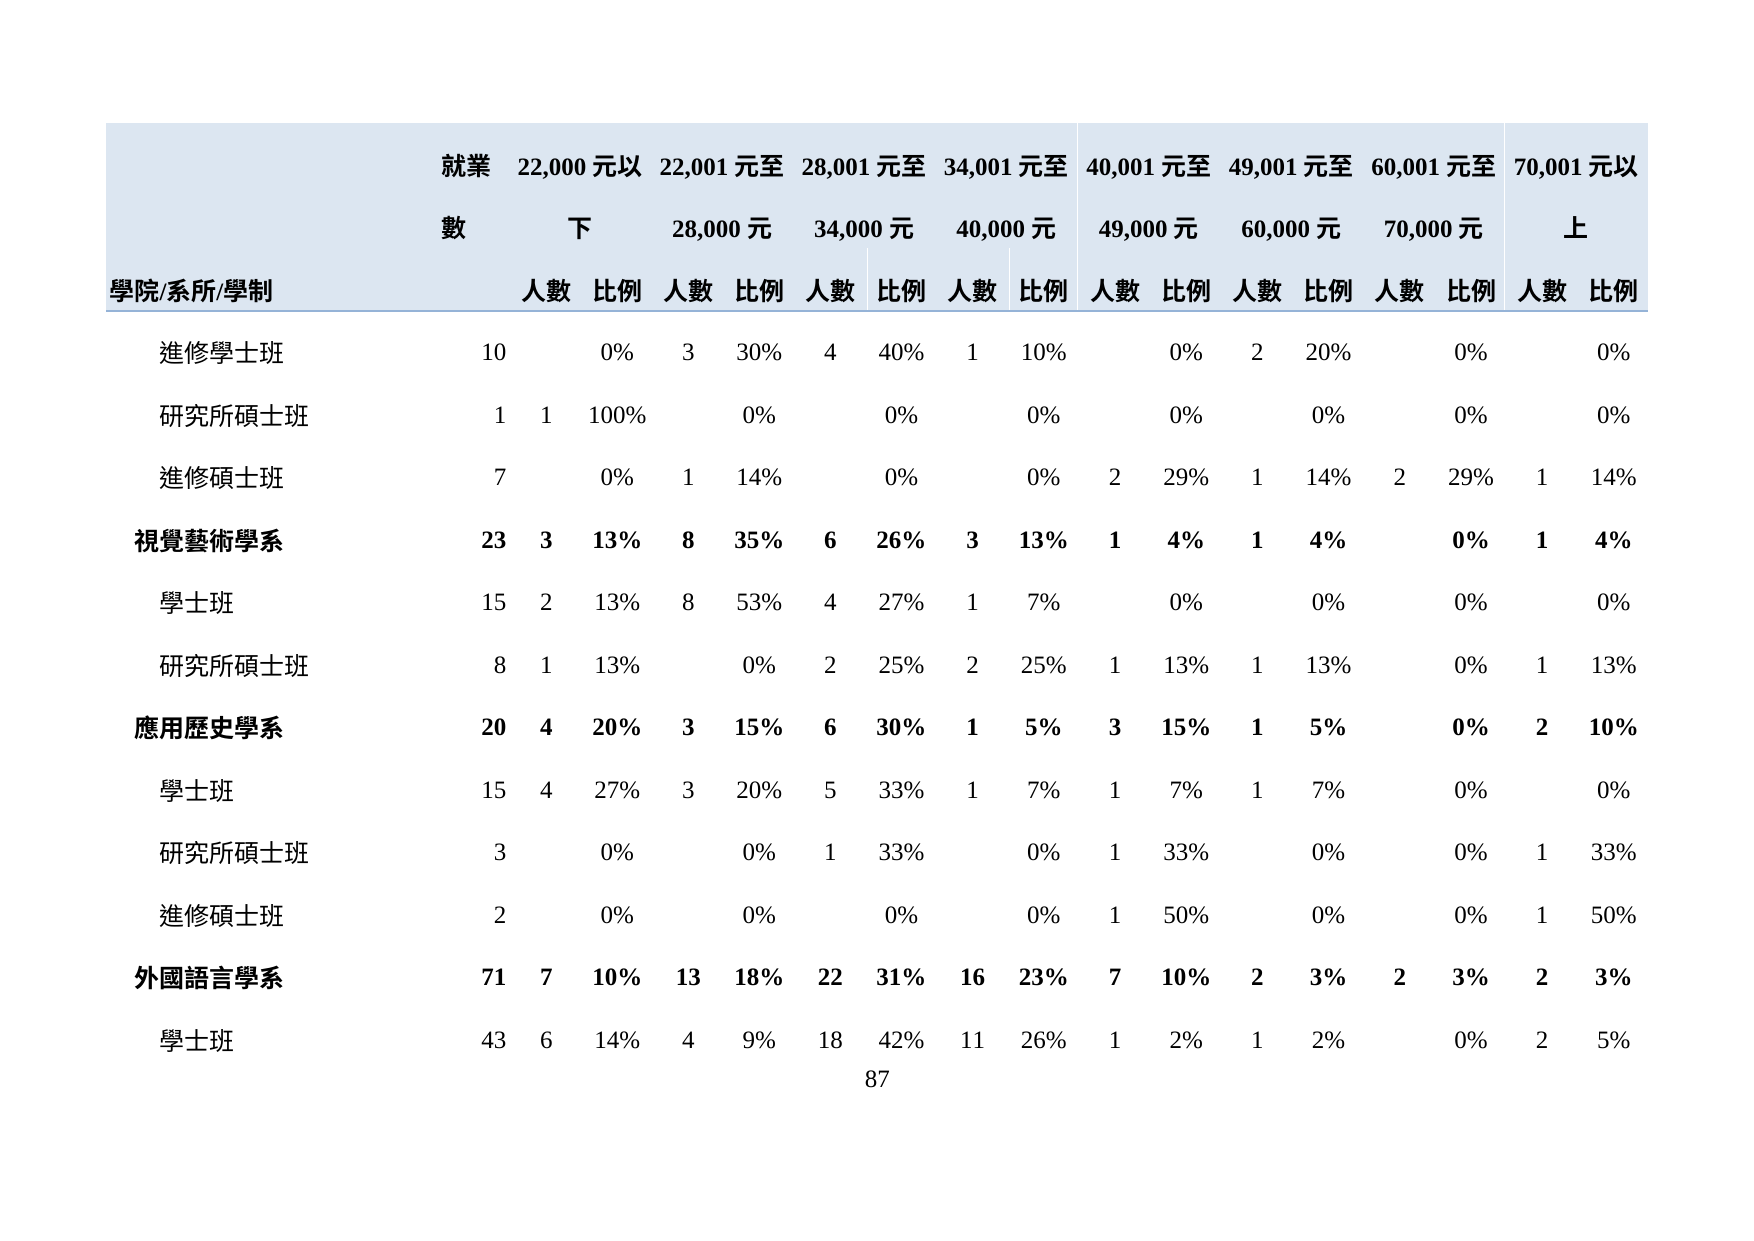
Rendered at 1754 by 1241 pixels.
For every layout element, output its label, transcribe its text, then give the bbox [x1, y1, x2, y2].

table_cell 13% [1010, 498, 1077, 560]
table_cell 3 [935, 498, 1009, 560]
table_cell 31% [868, 935, 935, 998]
table_header 22,001 元至 28,000 元 [651, 123, 793, 248]
table_cell 0% [1437, 498, 1504, 560]
table_cell 1 [1220, 498, 1294, 560]
table_cell 0% [1010, 435, 1077, 498]
table_cell 人數 [793, 248, 867, 310]
table_cell 23 [438, 498, 509, 560]
table_cell 2 [935, 623, 1009, 685]
table_cell 6 [793, 685, 867, 748]
table_cell 8 [651, 560, 725, 623]
table_cell 29% [1437, 435, 1504, 498]
table_cell 學士班 [106, 560, 438, 623]
table_cell 0% [1294, 873, 1362, 935]
table_cell 25% [1010, 623, 1077, 685]
table_header 40,001 元至 49,000 元 [1078, 123, 1220, 248]
table_cell 進修碩士班 [106, 435, 438, 498]
table_cell 1 [793, 810, 867, 873]
table_cell 2% [1152, 998, 1220, 1060]
table_cell 0% [725, 623, 793, 685]
table_cell [1220, 560, 1294, 623]
table_cell 1 [651, 435, 725, 498]
table_cell 0% [725, 810, 793, 873]
table_cell 1 [935, 748, 1009, 810]
table_cell 13% [1579, 623, 1648, 685]
table_cell 研究所碩士班 [106, 810, 438, 873]
table_cell 比例 [725, 248, 793, 310]
table_cell 3 [438, 810, 509, 873]
table_cell 50% [1152, 873, 1220, 935]
table_cell 35% [725, 498, 793, 560]
table_cell 人數 [651, 248, 725, 310]
table_cell 1 [1078, 748, 1152, 810]
table_cell 1 [1505, 498, 1579, 560]
table_cell [1505, 560, 1579, 623]
table_cell [1362, 685, 1437, 748]
table_cell 0% [1437, 810, 1504, 873]
table_cell 1 [935, 312, 1009, 373]
table_header 60,001 元至 70,000 元 [1362, 123, 1504, 248]
table_cell [1362, 623, 1437, 685]
table_cell 40% [868, 312, 935, 373]
table_cell 7 [509, 935, 583, 998]
table_cell 0% [1152, 560, 1220, 623]
table_cell 1 [1220, 685, 1294, 748]
table_cell [509, 810, 583, 873]
table_cell 14% [725, 435, 793, 498]
table_cell 42% [868, 998, 935, 1060]
table_cell 5% [1294, 685, 1362, 748]
table_cell [1362, 312, 1437, 373]
table_cell 20% [725, 748, 793, 810]
table_cell 33% [1152, 810, 1220, 873]
table_cell 13% [583, 623, 651, 685]
table_cell 8 [651, 498, 725, 560]
table_cell 比例 [583, 248, 651, 310]
table_cell [1220, 873, 1294, 935]
table_cell 2 [1078, 435, 1152, 498]
table_cell 3 [509, 498, 583, 560]
table_cell 33% [868, 748, 935, 810]
table_cell 0% [1437, 560, 1504, 623]
table_cell 18 [793, 998, 867, 1060]
table_cell 1 [1505, 873, 1579, 935]
table_cell 71 [438, 935, 509, 998]
table_cell 18% [725, 935, 793, 998]
table_cell [793, 873, 867, 935]
table_cell 1 [509, 373, 583, 435]
table_cell [1362, 560, 1437, 623]
table_cell 研究所碩士班 [106, 623, 438, 685]
table_cell 0% [1010, 810, 1077, 873]
table_cell [651, 373, 725, 435]
table_cell 0% [1437, 312, 1504, 373]
table_cell 0% [725, 373, 793, 435]
table_cell 15% [725, 685, 793, 748]
table_cell [651, 623, 725, 685]
table_cell 1 [1078, 498, 1152, 560]
table_cell 53% [725, 560, 793, 623]
table_cell 0% [583, 312, 651, 373]
table_cell [1078, 560, 1152, 623]
table_cell 0% [1437, 685, 1504, 748]
table_cell 6 [509, 998, 583, 1060]
table_cell 0% [1294, 810, 1362, 873]
table_cell 26% [868, 498, 935, 560]
table_cell 4 [793, 312, 867, 373]
table_cell [1078, 373, 1152, 435]
table_cell 人數 [1362, 248, 1437, 310]
table_cell [651, 810, 725, 873]
table_cell 人數 [509, 248, 583, 310]
table_cell 0% [1579, 312, 1648, 373]
table_cell 2 [1220, 935, 1294, 998]
table_cell 視覺藝術學系 [106, 498, 438, 560]
table_cell 4% [1579, 498, 1648, 560]
table_cell 26% [1010, 998, 1077, 1060]
table_cell 0% [1437, 623, 1504, 685]
table_cell 20% [583, 685, 651, 748]
table_cell 3% [1579, 935, 1648, 998]
table_cell 1 [1505, 623, 1579, 685]
table_cell 1 [1220, 748, 1294, 810]
table_cell 25% [868, 623, 935, 685]
table_cell 比例 [1294, 248, 1362, 310]
table_cell [509, 873, 583, 935]
table_cell 5% [1010, 685, 1077, 748]
table_cell 1 [935, 685, 1009, 748]
table_cell 3 [1078, 685, 1152, 748]
table_cell 10% [1010, 312, 1077, 373]
table_header 49,001 元至 60,000 元 [1220, 123, 1362, 248]
table_cell 進修學士班 [106, 312, 438, 373]
table_cell 0% [1010, 873, 1077, 935]
table_cell [1362, 748, 1437, 810]
table_cell 10% [1579, 685, 1648, 748]
table_cell 0% [583, 435, 651, 498]
table_cell 0% [1579, 373, 1648, 435]
table_cell 0% [1579, 560, 1648, 623]
table_cell 15% [1152, 685, 1220, 748]
table_cell [935, 810, 1009, 873]
table_cell 13% [1152, 623, 1220, 685]
table_cell 進修碩士班 [106, 873, 438, 935]
table_cell [793, 435, 867, 498]
table_cell 3 [651, 748, 725, 810]
table_cell 2 [1362, 935, 1437, 998]
table_cell 14% [583, 998, 651, 1060]
table_cell 學士班 [106, 748, 438, 810]
table_cell 3 [651, 312, 725, 373]
table_cell [651, 873, 725, 935]
table_cell 比例 [868, 248, 935, 310]
table_cell 27% [868, 560, 935, 623]
table_cell 33% [1579, 810, 1648, 873]
table_cell 7% [1010, 748, 1077, 810]
table_cell 1 [1505, 435, 1579, 498]
table_cell [1362, 373, 1437, 435]
table_cell 學院/系所/學制 [106, 248, 438, 310]
table_cell 1 [1220, 435, 1294, 498]
table_cell 2 [1362, 435, 1437, 498]
table_cell 7% [1010, 560, 1077, 623]
table_cell 1 [1078, 623, 1152, 685]
table_cell 10% [1152, 935, 1220, 998]
table_cell 4 [793, 560, 867, 623]
table_cell 2 [1505, 935, 1579, 998]
table_cell 人數 [935, 248, 1009, 310]
table_cell 6 [793, 498, 867, 560]
table_cell [935, 373, 1009, 435]
table_header 28,001 元至 34,000 元 [793, 123, 935, 248]
table_cell 7% [1294, 748, 1362, 810]
table_cell 0% [868, 373, 935, 435]
table_cell 7 [438, 435, 509, 498]
table_cell [1362, 998, 1437, 1060]
table_cell 0% [583, 873, 651, 935]
table_cell 50% [1579, 873, 1648, 935]
table_cell [1220, 810, 1294, 873]
table_cell 3% [1294, 935, 1362, 998]
table_cell 0% [1010, 373, 1077, 435]
table_cell 0% [868, 873, 935, 935]
table_cell 14% [1579, 435, 1648, 498]
table_cell [1078, 312, 1152, 373]
table_cell 0% [1152, 373, 1220, 435]
table_cell 研究所碩士班 [106, 373, 438, 435]
table_cell 10 [438, 312, 509, 373]
table_cell 30% [725, 312, 793, 373]
table_cell 應用歷史學系 [106, 685, 438, 748]
table_cell 1 [1078, 873, 1152, 935]
table_cell 4% [1152, 498, 1220, 560]
table_cell 2 [1505, 998, 1579, 1060]
table_cell 15 [438, 748, 509, 810]
table_cell 2% [1294, 998, 1362, 1060]
table_cell [1505, 748, 1579, 810]
table_cell 2 [793, 623, 867, 685]
table_cell 0% [1294, 373, 1362, 435]
table_cell 3% [1437, 935, 1504, 998]
table_cell 10% [583, 935, 651, 998]
table_cell [1505, 373, 1579, 435]
table_cell 0% [1294, 560, 1362, 623]
table_cell 人數 [1505, 248, 1579, 310]
table_cell 比例 [1010, 248, 1077, 310]
table_cell 0% [1152, 312, 1220, 373]
table_cell 2 [1220, 312, 1294, 373]
table_cell [935, 435, 1009, 498]
table_cell [1362, 873, 1437, 935]
table_cell 1 [509, 623, 583, 685]
table_cell 2 [438, 873, 509, 935]
table_header 34,001 元至 40,000 元 [935, 123, 1077, 248]
table_cell 1 [1505, 810, 1579, 873]
table_cell [1362, 810, 1437, 873]
table_cell 43 [438, 998, 509, 1060]
table_cell [1505, 312, 1579, 373]
table_cell 13 [651, 935, 725, 998]
table_cell 7 [1078, 935, 1152, 998]
table_cell 1 [438, 373, 509, 435]
table_cell 2 [1505, 685, 1579, 748]
table_cell 8 [438, 623, 509, 685]
table_header [106, 123, 438, 248]
table_cell 1 [935, 560, 1009, 623]
table_cell 1 [1220, 623, 1294, 685]
table_cell 23% [1010, 935, 1077, 998]
table_cell 0% [725, 873, 793, 935]
table_header 70,001 元以上 [1505, 123, 1648, 248]
table_cell [438, 248, 509, 310]
table_cell 0% [1579, 748, 1648, 810]
table_cell 13% [583, 560, 651, 623]
table_cell 16 [935, 935, 1009, 998]
table_cell 30% [868, 685, 935, 748]
table_cell [935, 873, 1009, 935]
table_cell 4 [509, 748, 583, 810]
table_cell [1362, 498, 1437, 560]
table_cell 0% [1437, 873, 1504, 935]
table_cell 100% [583, 373, 651, 435]
table_cell 3 [651, 685, 725, 748]
table_cell 33% [868, 810, 935, 873]
table_cell 22 [793, 935, 867, 998]
table_cell [509, 435, 583, 498]
table_cell 5% [1579, 998, 1648, 1060]
table_cell [793, 373, 867, 435]
table_cell 5 [793, 748, 867, 810]
table_cell [1220, 373, 1294, 435]
table_cell 11 [935, 998, 1009, 1060]
table_cell 4 [651, 998, 725, 1060]
table_cell 20 [438, 685, 509, 748]
table_cell 0% [1437, 373, 1504, 435]
table_cell 比例 [1152, 248, 1220, 310]
table_cell 7% [1152, 748, 1220, 810]
table_cell 比例 [1437, 248, 1504, 310]
table_cell 27% [583, 748, 651, 810]
table_cell 人數 [1078, 248, 1152, 310]
table_cell 1 [1078, 810, 1152, 873]
table_cell 0% [868, 435, 935, 498]
table_cell 14% [1294, 435, 1362, 498]
table_cell 4 [509, 685, 583, 748]
table_cell [509, 312, 583, 373]
table_cell 2 [509, 560, 583, 623]
table_cell 0% [1437, 748, 1504, 810]
table_header 就業數 [438, 123, 509, 248]
table_cell 比例 [1579, 248, 1648, 310]
table_cell 20% [1294, 312, 1362, 373]
table_cell 13% [1294, 623, 1362, 685]
table_cell 4% [1294, 498, 1362, 560]
table_cell 學士班 [106, 998, 438, 1060]
table_cell 1 [1078, 998, 1152, 1060]
table_cell 外國語言學系 [106, 935, 438, 998]
table_cell 1 [1220, 998, 1294, 1060]
table_cell 0% [583, 810, 651, 873]
table_cell 29% [1152, 435, 1220, 498]
table_header 22,000 元以下 [509, 123, 651, 248]
table_cell 0% [1437, 998, 1504, 1060]
table_cell 9% [725, 998, 793, 1060]
table_cell 13% [583, 498, 651, 560]
table_cell 人數 [1220, 248, 1294, 310]
table_cell 15 [438, 560, 509, 623]
